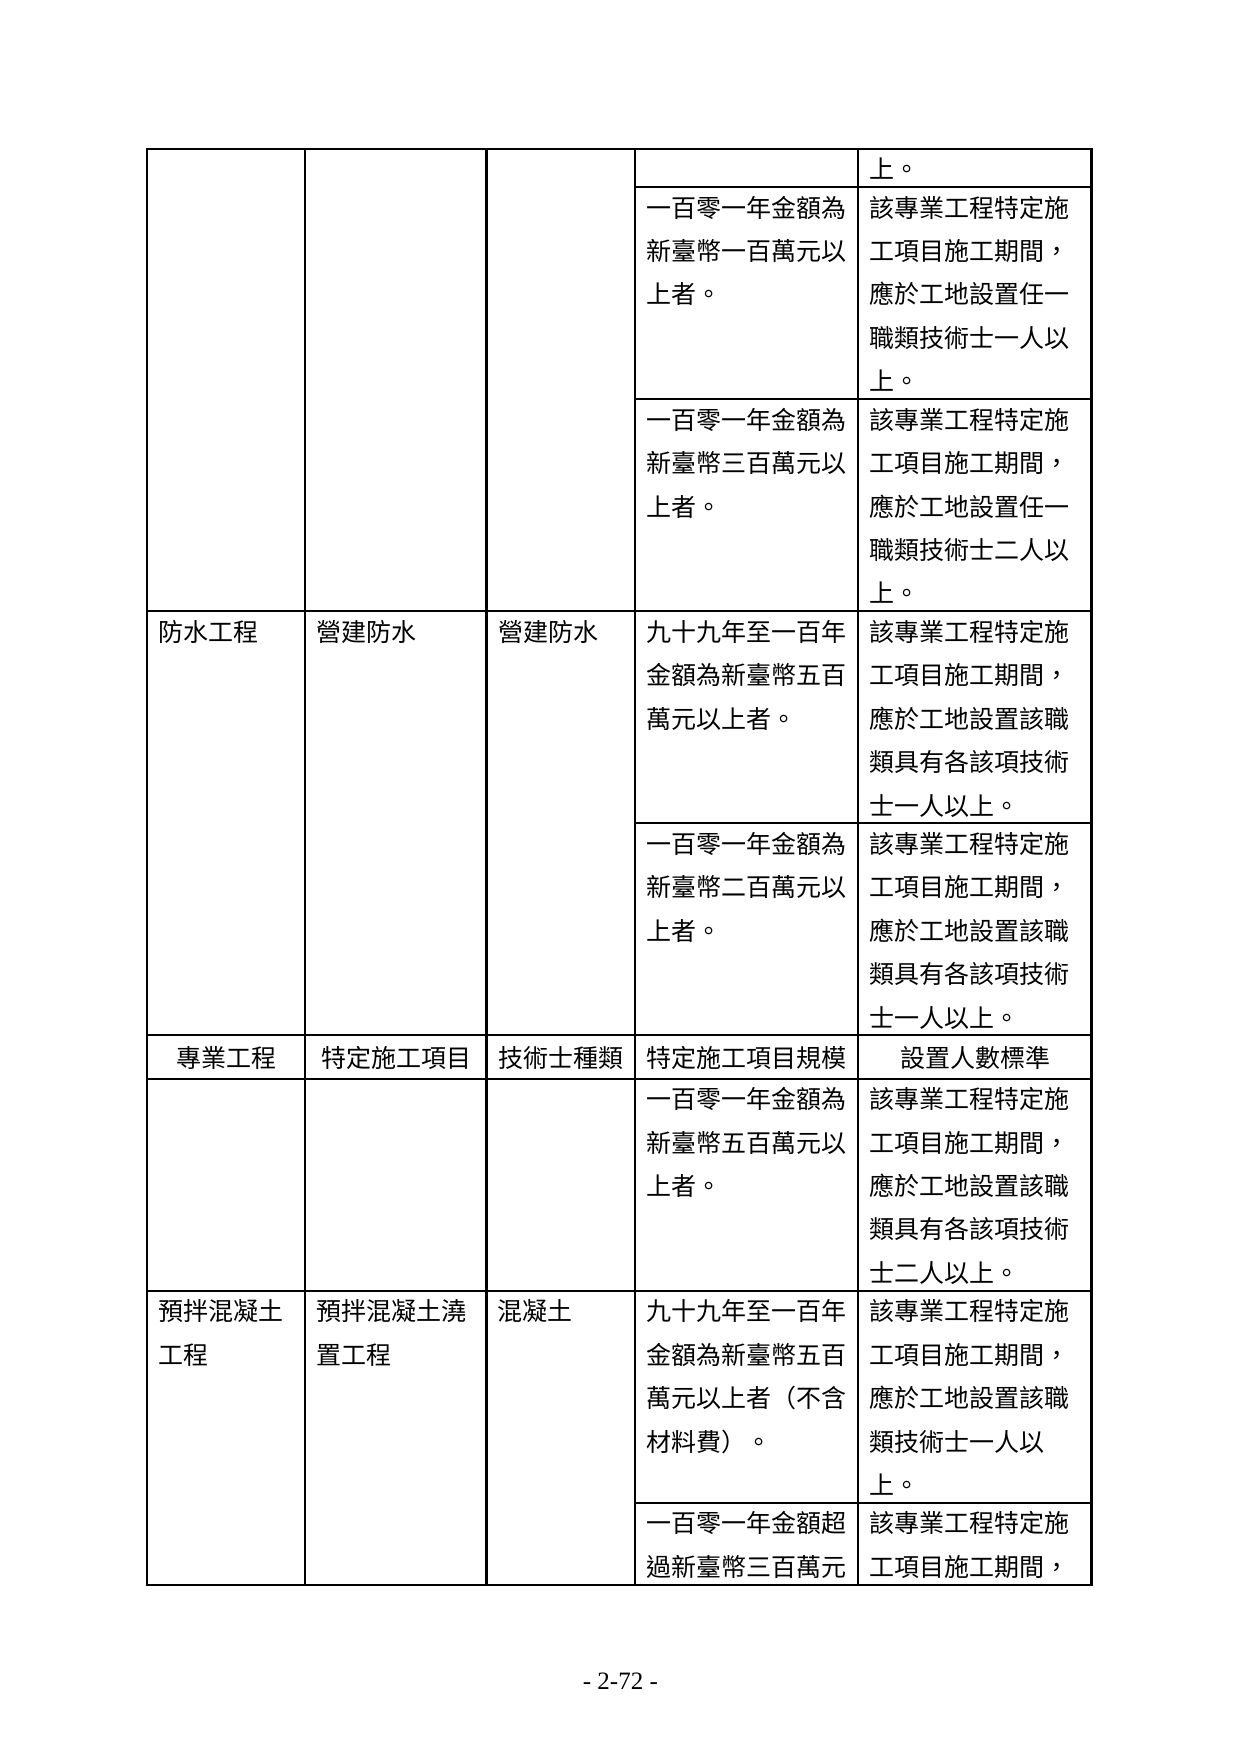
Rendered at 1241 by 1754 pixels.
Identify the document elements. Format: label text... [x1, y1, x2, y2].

table_cell 一百零一年金額為新臺幣五百萬元以上者。 [636, 1080, 857, 1289]
table_cell 特定施工項目 [306, 1036, 485, 1077]
table_cell 營建防水 [488, 612, 634, 1034]
table_cell [306, 1080, 485, 1289]
table_cell [148, 150, 304, 610]
table_cell 一百零一年金額為新臺幣一百萬元以上者。 [636, 188, 857, 398]
table_cell 特定施工項目規模 [636, 1036, 857, 1077]
table_cell 該專業工程特定施工項目施工期間， [859, 1504, 1090, 1583]
table_cell 一百零一年金額為新臺幣二百萬元以上者。 [636, 824, 857, 1034]
table_cell [306, 150, 485, 610]
table_cell 九十九年至一百年金額為新臺幣五百萬元以上者（不含材料費）。 [636, 1292, 857, 1502]
table_cell 該專業工程特定施工項目施工期間，應於工地設置該職類具有各該項技術士一人以上。 [859, 824, 1090, 1034]
table_cell 防水工程 [148, 612, 304, 1034]
table_cell [488, 1080, 634, 1289]
table_cell 預拌混凝土澆置工程 [306, 1292, 485, 1583]
table_cell 該專業工程特定施工項目施工期間，應於工地設置該職類具有各該項技術士一人以上。 [859, 612, 1090, 822]
table_cell 該專業工程特定施工項目施工期間，應於工地設置任一職類技術士一人以上。 [859, 188, 1090, 398]
table_cell [488, 150, 634, 610]
table_cell 設置人數標準 [859, 1036, 1090, 1077]
table_cell 該專業工程特定施工項目施工期間，應於工地設置該職類具有各該項技術士二人以上。 [859, 1080, 1090, 1289]
table_cell 一百零一年金額為新臺幣三百萬元以上者。 [636, 400, 857, 610]
table_cell 該專業工程特定施工項目施工期間，應於工地設置該職類技術士一人以上。 [859, 1292, 1090, 1502]
table_cell 一百零一年金額超過新臺幣三百萬元 [636, 1504, 857, 1583]
table_cell 預拌混凝土工程 [148, 1292, 304, 1583]
table_cell 營建防水 [306, 612, 485, 1034]
table_cell 九十九年至一百年金額為新臺幣五百萬元以上者。 [636, 612, 857, 822]
table_cell 專業工程 [148, 1036, 304, 1077]
table_cell [148, 1080, 304, 1289]
table_cell 混凝土 [488, 1292, 634, 1583]
table_cell 上。 [859, 150, 1090, 186]
table_cell 技術士種類 [488, 1036, 634, 1077]
table_cell 該專業工程特定施工項目施工期間，應於工地設置任一職類技術士二人以上。 [859, 400, 1090, 610]
table_cell [636, 150, 857, 186]
